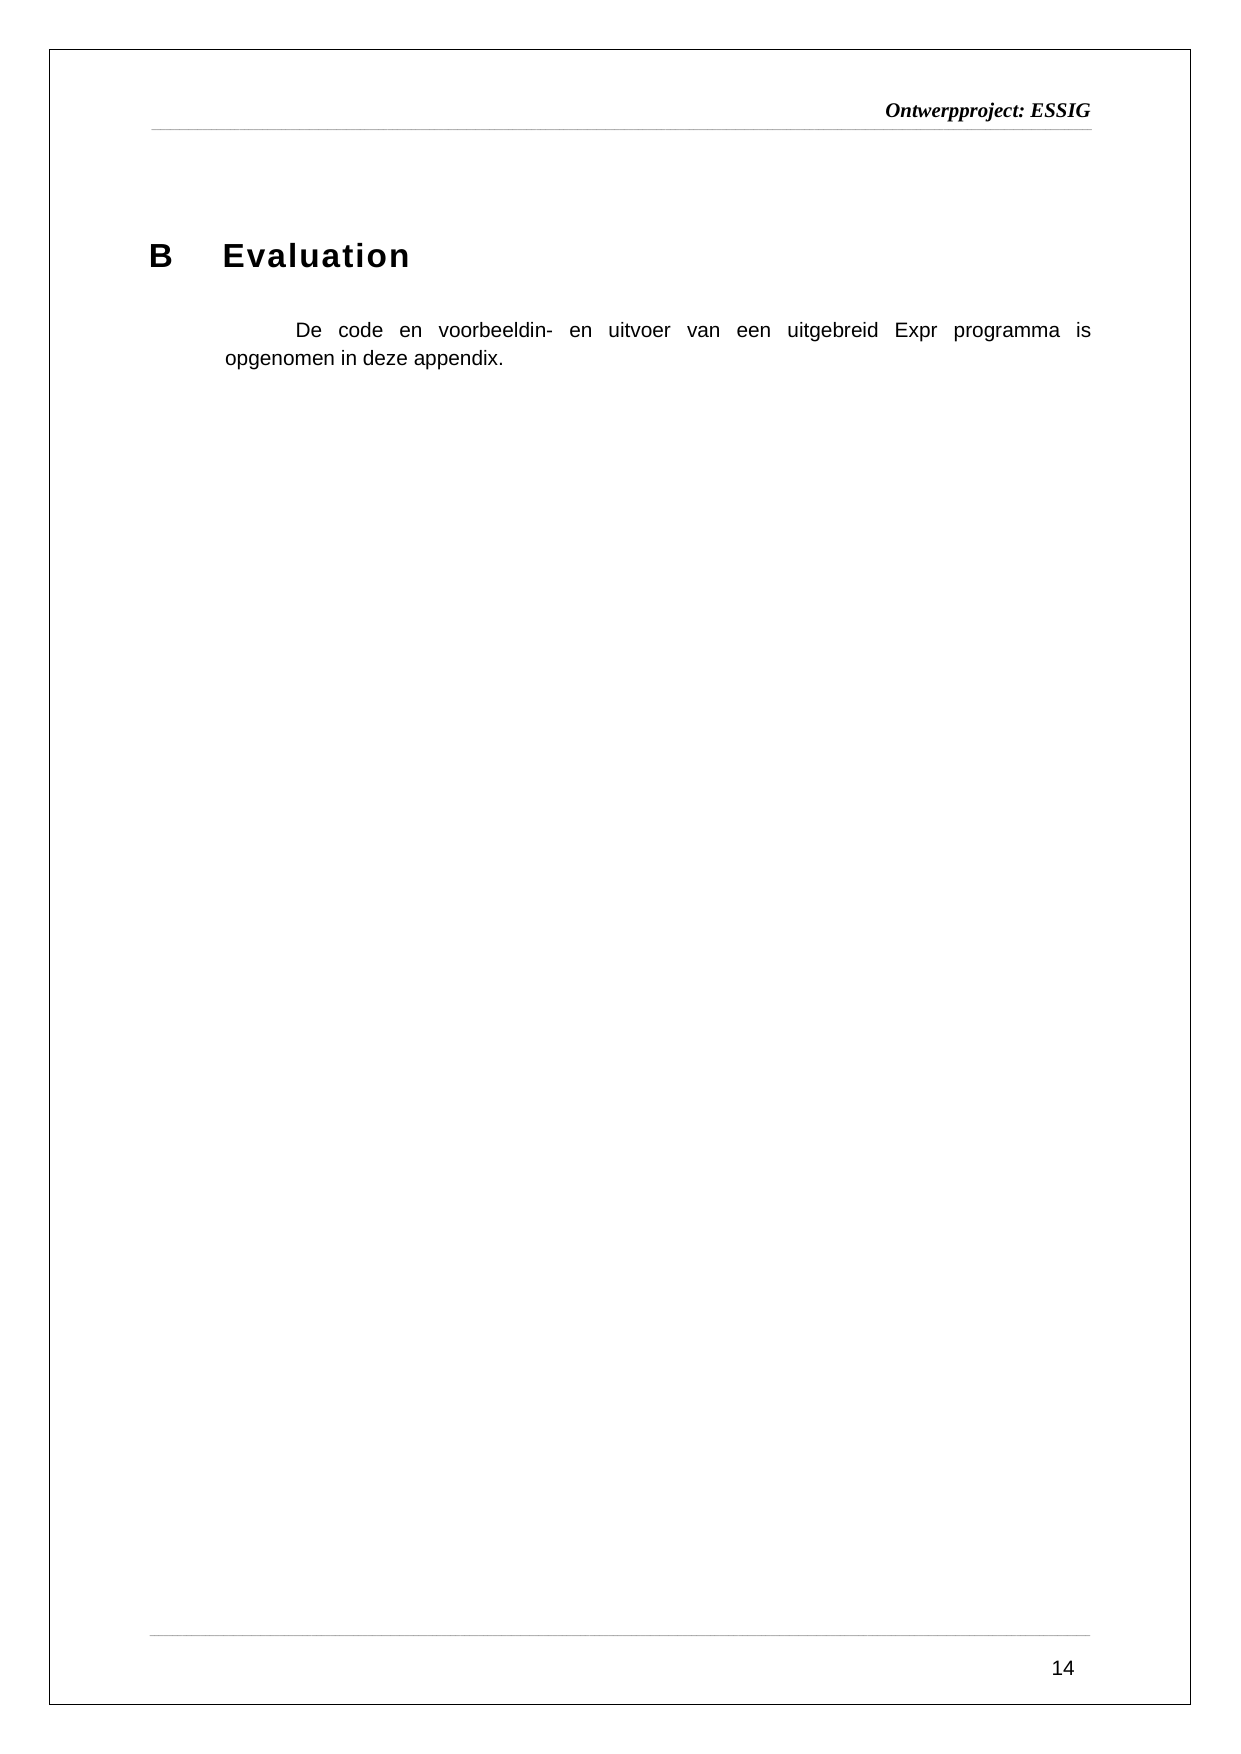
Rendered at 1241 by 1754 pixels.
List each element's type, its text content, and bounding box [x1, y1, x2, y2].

subtitle B Evaluation [148, 236, 1187, 275]
text De code en voorbeeldin- en uitvoer van een uitgebreid Expr programma is opgenomen in deze appendix. [225, 318, 1092, 369]
